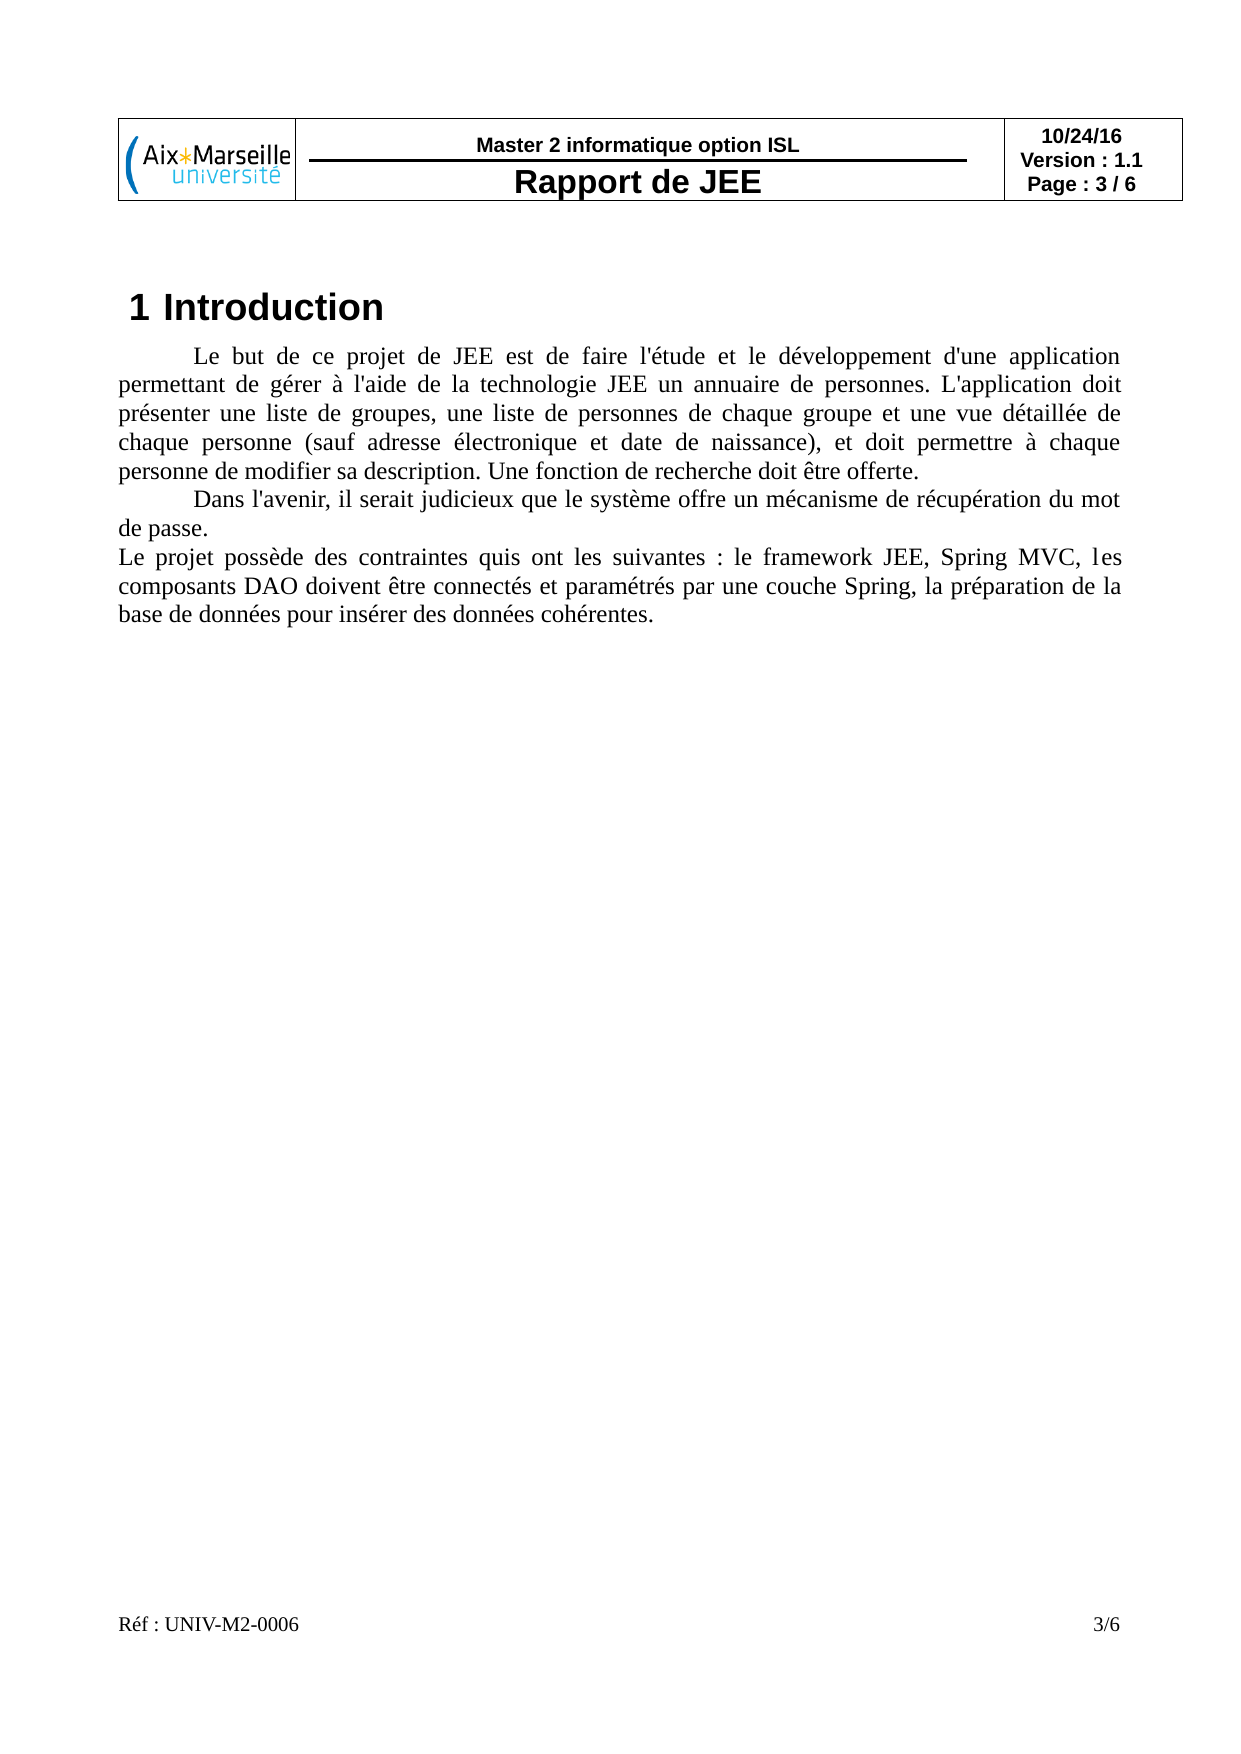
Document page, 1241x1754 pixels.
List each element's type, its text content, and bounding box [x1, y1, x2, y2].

picture [125, 136, 290, 194]
subtitle Introduction [118, 284, 1122, 328]
text Le projet possède des contraintes quis ont les suivantes : le framework JEE, Spring MVC, les composants DAO doivent être connectés et paramétrés par une couche Spring, la préparation de la base de données pour insérer des données cohérentes. [118, 542, 1122, 628]
text Dans l'avenir, il serait judicieux que le système offre un mécanisme de récupération du mot de passe. [118, 484, 1122, 542]
text Le but de ce projet de JEE est de faire l'étude et le développement d'une application permettant de gérer à l'aide de la technologie JEE un annuaire de personnes. L'application doit présenter une liste de groupes, une liste de personnes de chaque groupe et une vue détaillée de chaque personne (sauf adresse électronique et date de naissance), et doit permettre à chaque personne de modifier sa description. Une fonction de recherche doit être offerte. [118, 341, 1122, 484]
